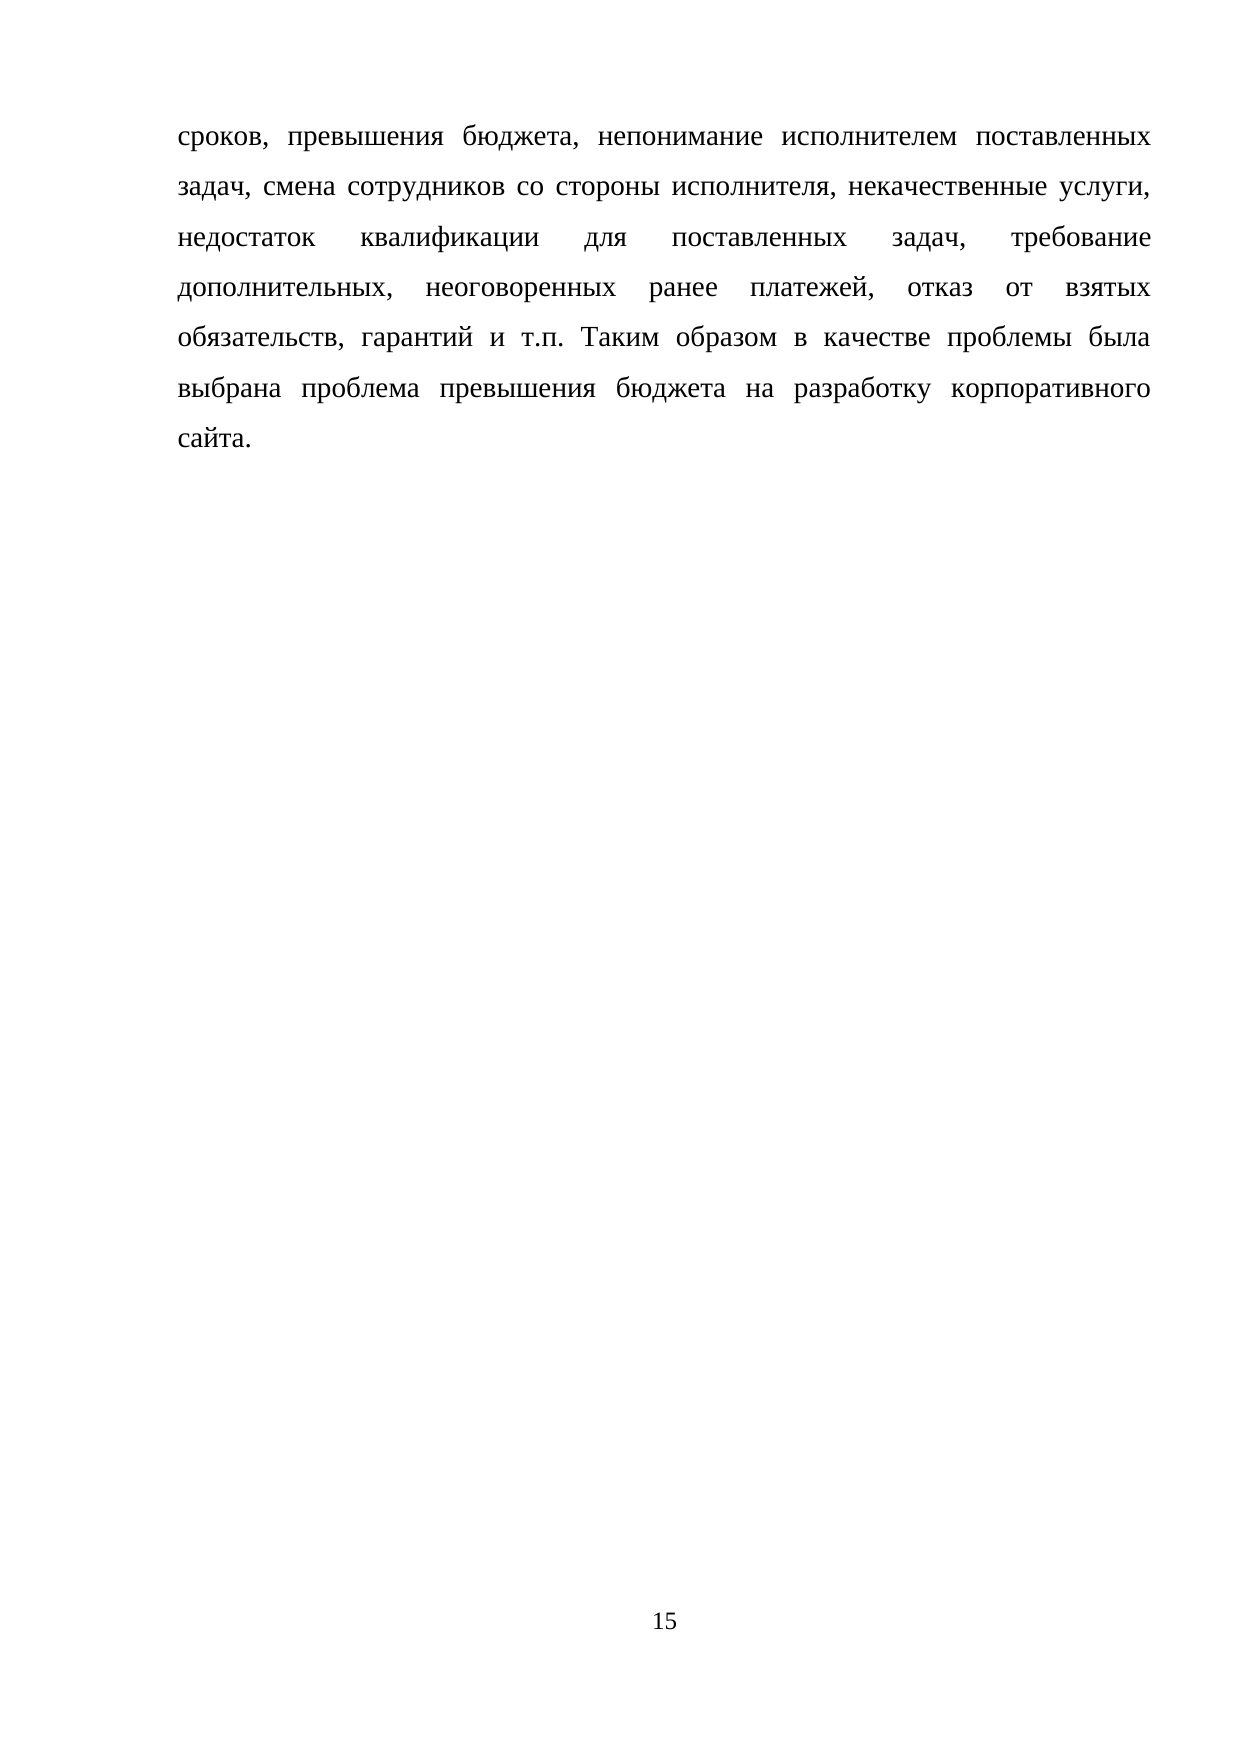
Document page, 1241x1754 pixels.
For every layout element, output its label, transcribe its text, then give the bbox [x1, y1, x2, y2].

text сроков, превышения бюджета, непонимание исполнителем поставленных задач, смена сотрудников со стороны исполнителя, некачественные услуги, недостаток квалификации для поставленных задач, требование дополнительных, неоговоренных ранее платежей, отказ от взятых обязательств, гарантий и т.п. Таким образом в качестве проблемы была выбрана проблема превышения бюджета на разработку корпоративного сайта. [177, 118, 1152, 453]
